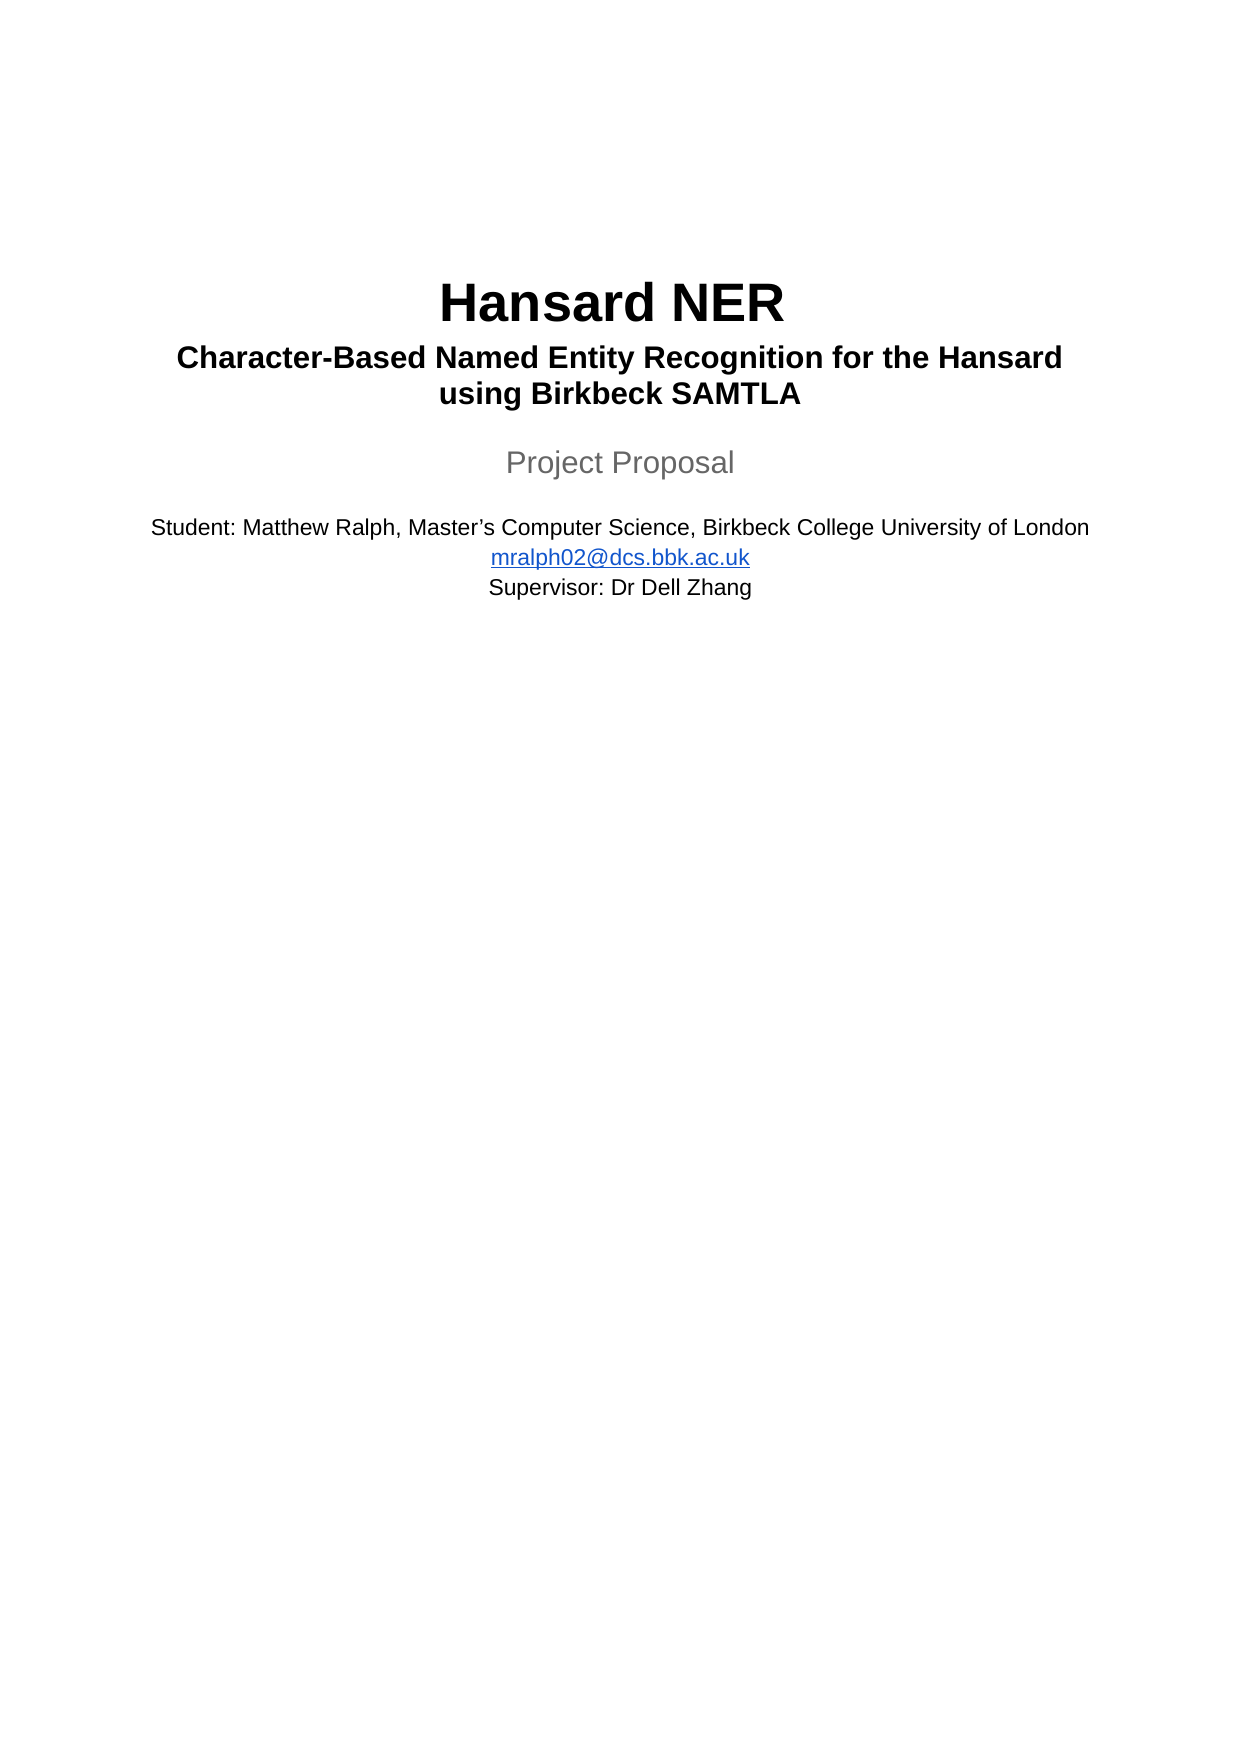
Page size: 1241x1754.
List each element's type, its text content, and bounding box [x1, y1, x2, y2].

text mralph02@dcs.bbk.ac.uk [150, 544, 1090, 570]
text Student: Matthew Ralph, Master’s Computer Science, Birkbeck College University of London [150, 514, 1090, 540]
title Hansard NER [150, 271, 1090, 333]
subtitle Project Proposal [150, 444, 1090, 481]
subtitle Character-Based Named Entity Recognition for the Hansard using Birkbeck SAMTLA [150, 339, 1090, 411]
text Supervisor: Dr Dell Zhang [150, 574, 1090, 601]
